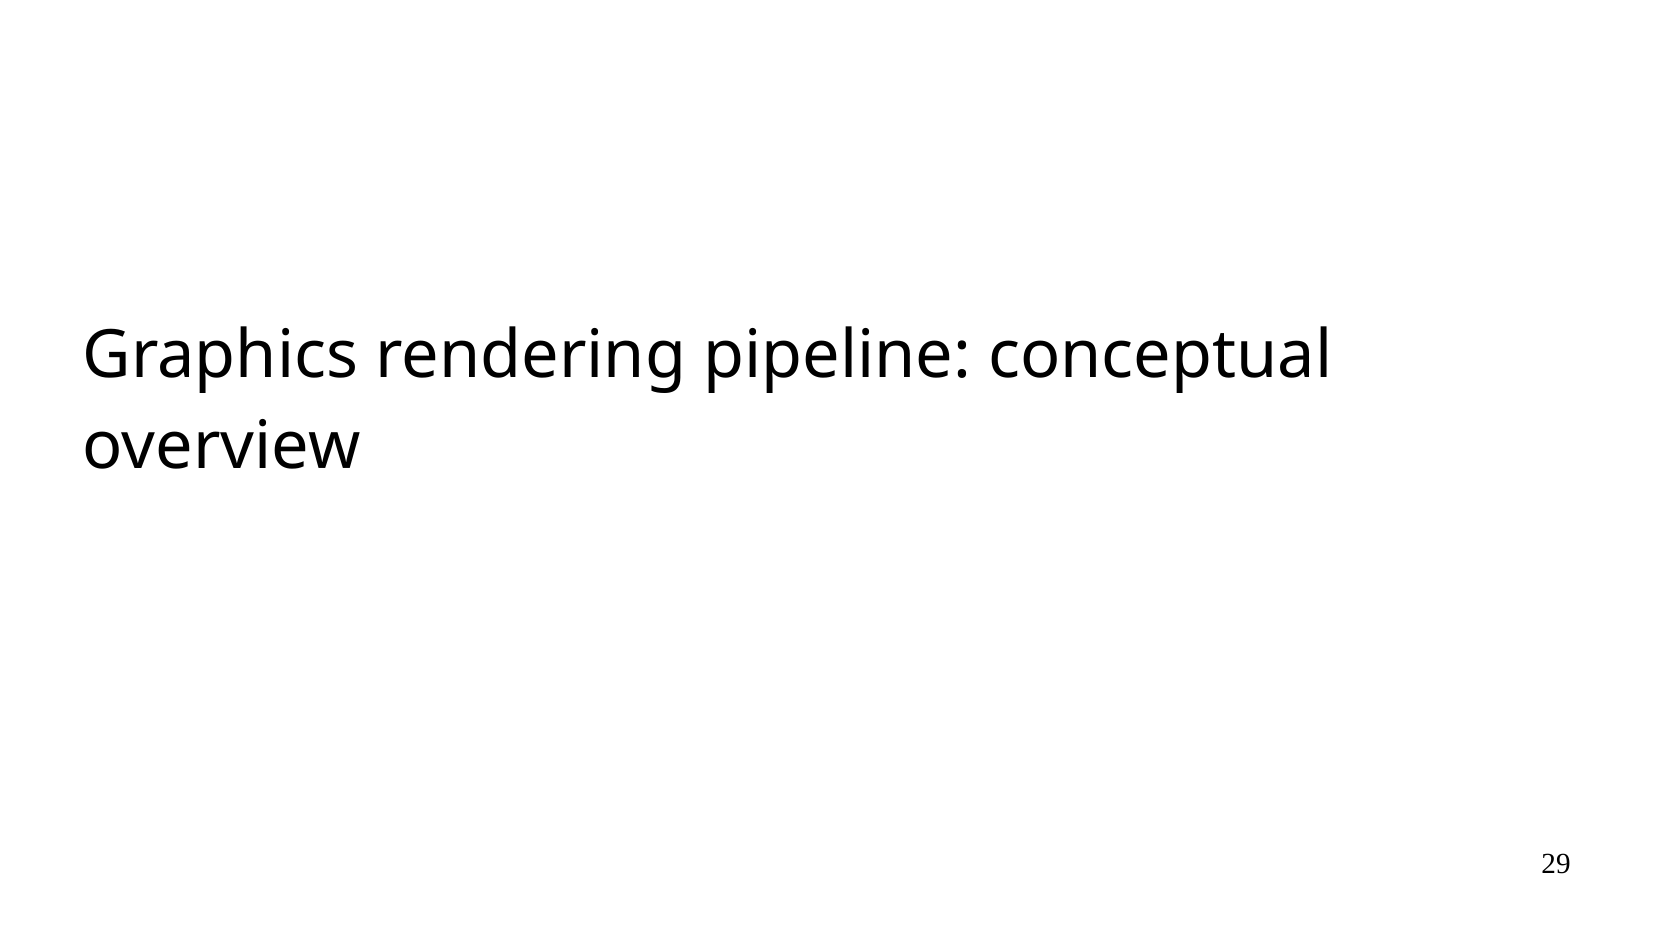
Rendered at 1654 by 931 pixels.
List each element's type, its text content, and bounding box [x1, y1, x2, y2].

subtitle Graphics rendering pipeline: conceptual overview [82, 37, 1571, 757]
